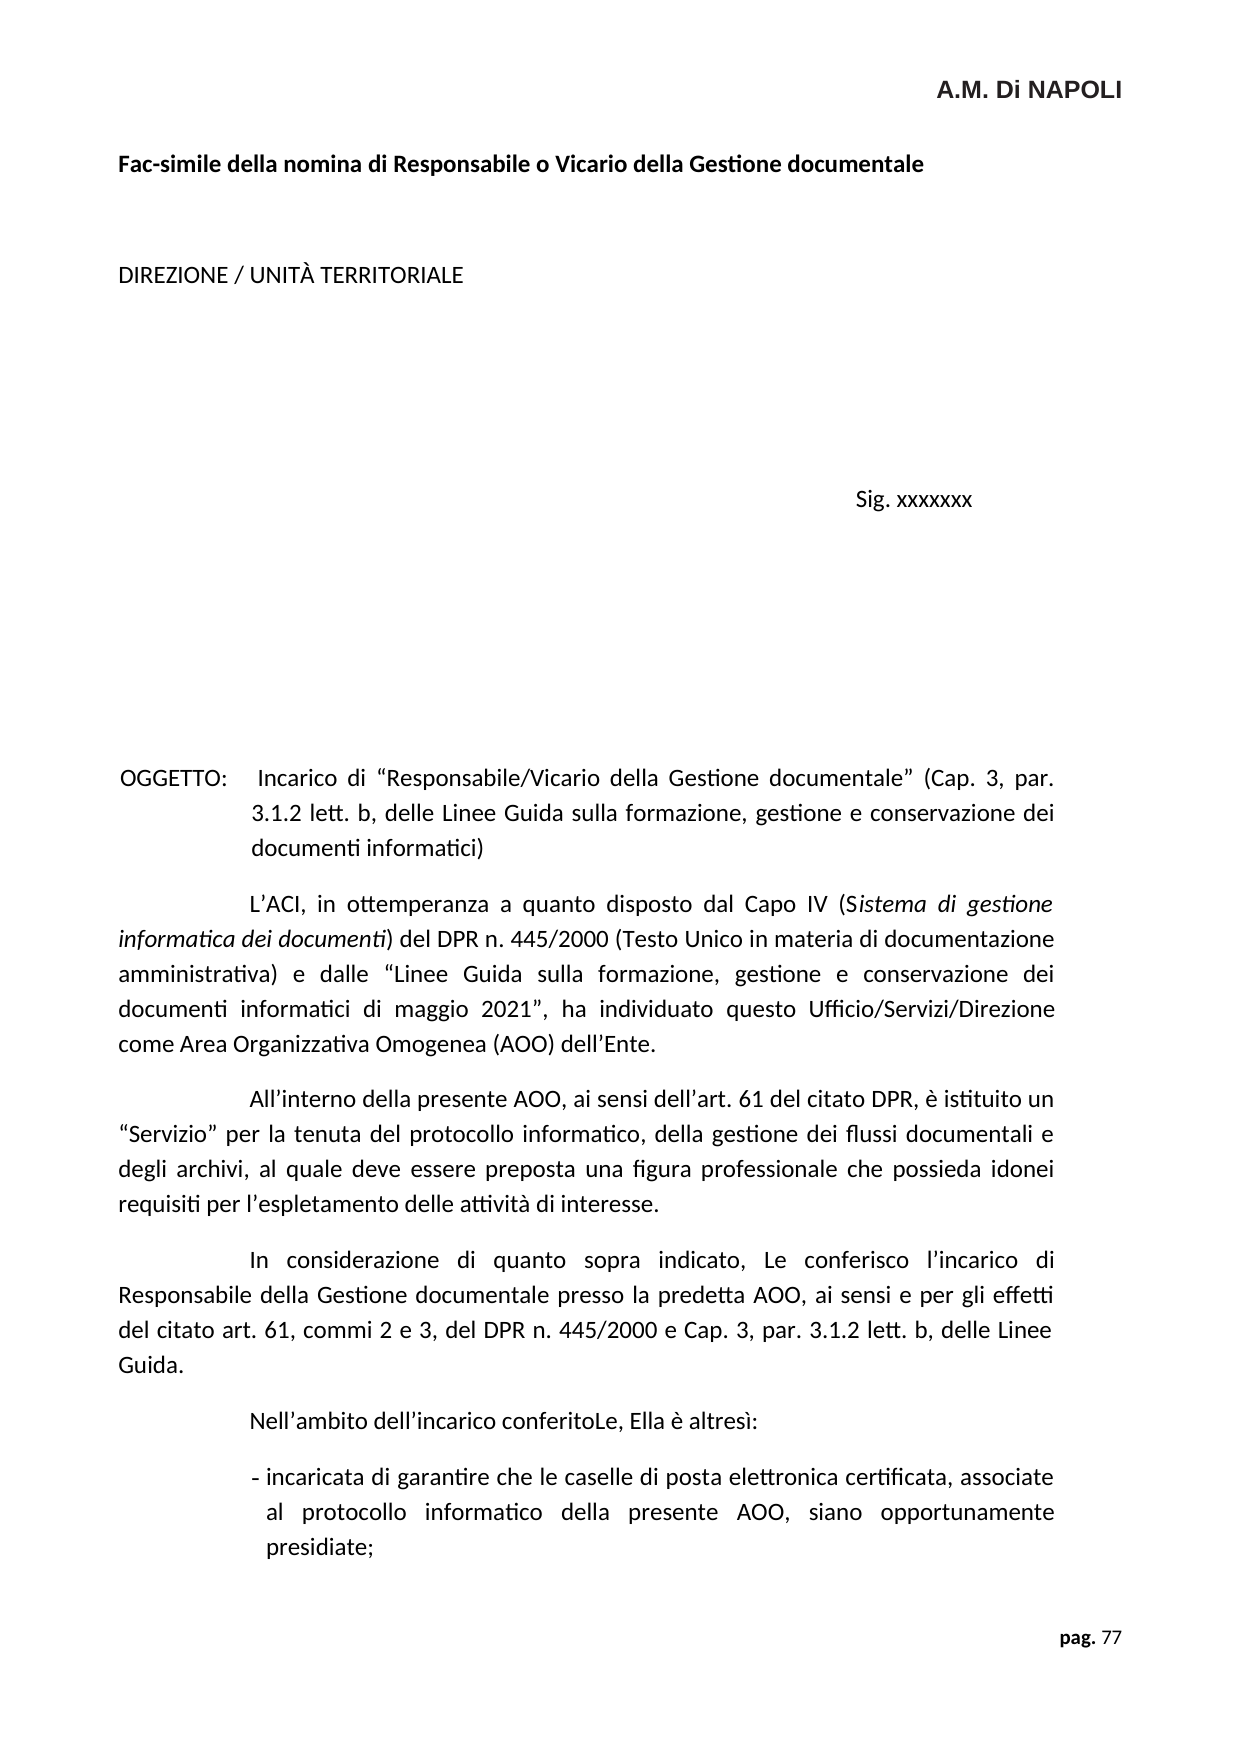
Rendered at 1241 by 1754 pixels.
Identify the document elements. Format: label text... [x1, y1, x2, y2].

text Fac-simile della nomina di Responsabile o Vicario della Gestione documentale [118, 148, 1056, 178]
text DIREZIONE / UNITÀ TERRITORIALE [118, 259, 1056, 290]
text Nell’ambito dell’incarico conferitoLe, Ella è altresì: [118, 1405, 1056, 1436]
text All’interno della presente AOO, ai sensi dell’art. 61 del citato DPR, è istituito un “Servizio” per la tenuta del protocollo informatico, della gestione dei flussi documentali e degli archivi, al quale deve essere preposta una figura professionale che possieda idonei requisiti per l’espletamento delle attività di interesse. [118, 1083, 1056, 1219]
text Sig. xxxxxxx [856, 483, 1056, 513]
text L’ACI, in ottemperanza a quanto disposto dal Capo IV (Sistema di gestione informatica dei documenti) del DPR n. 445/2000 (Testo Unico in materia di documentazione amministrativa) e dalle “Linee Guida sulla formazione, gestione e conservazione dei documenti informatici di maggio 2021”, ha individuato questo Ufficio/Servizi/Direzione come Area Organizzativa Omogenea (AOO) dell’Ente. [118, 888, 1056, 1058]
text OGGETTO: Incarico di “Responsabile/Vicario della Gestione documentale” (Cap. 3, par. 3.1.2 lett. b, delle Linee Guida sulla formazione, gestione e conservazione dei documenti informatici) [120, 762, 1056, 862]
text In considerazione di quanto sopra indicato, Le conferisco l’incarico di Responsabile della Gestione documentale presso la predetta AOO, ai sensi e per gli effetti del citato art. 61, commi 2 e 3, del DPR n. 445/2000 e Cap. 3, par. 3.1.2 lett. b, delle Linee Guida. [118, 1244, 1056, 1380]
list incaricata di garantire che le caselle di posta elettronica certificata, associate al protocollo informatico della presente AOO, siano opportunamente presidiate; [251, 1461, 1056, 1562]
